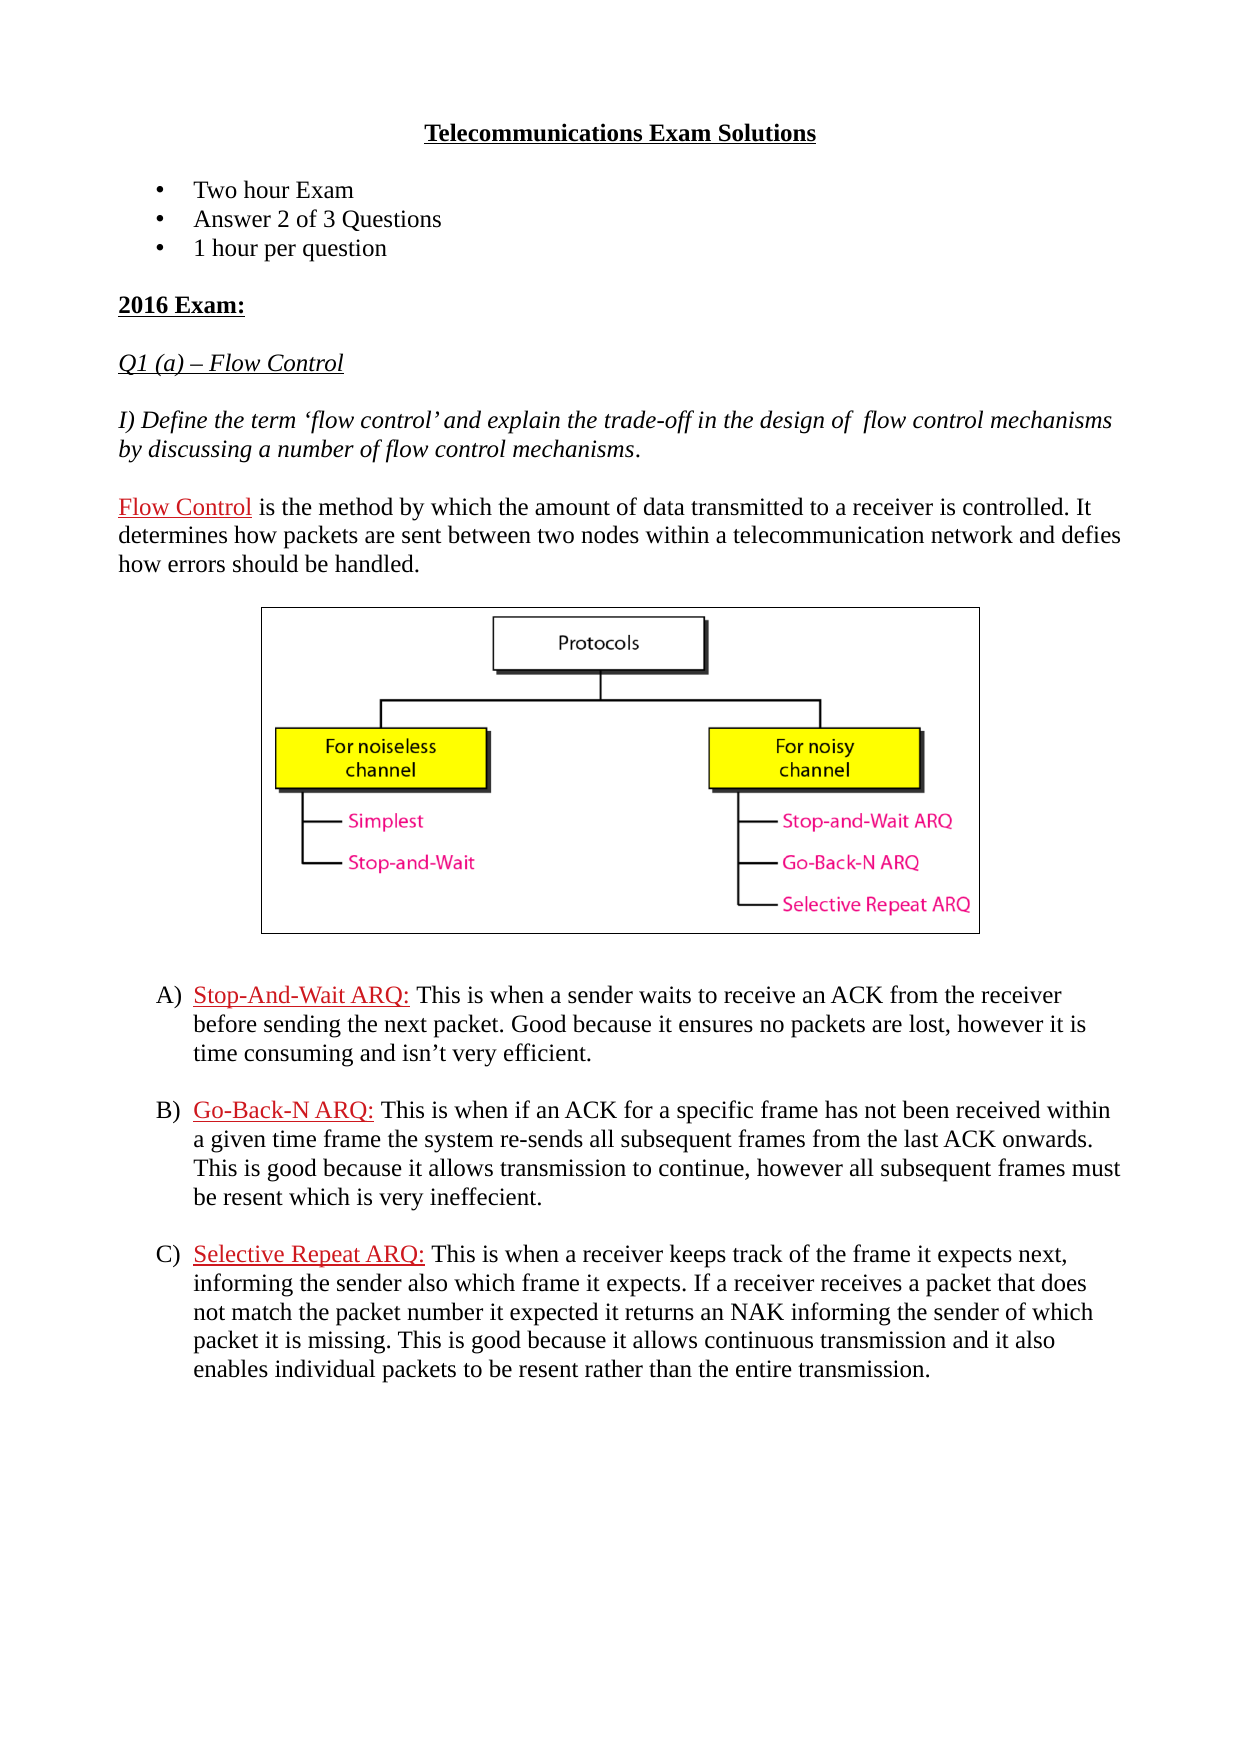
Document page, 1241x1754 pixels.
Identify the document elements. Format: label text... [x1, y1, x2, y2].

list Selective Repeat ARQ: This is when a receiver keeps track of the frame it expects next, informing the sender also which frame it expects. If a receiver receives a packet that does not match the packet number it expected it returns an NAK informing the sender of which packet it is missing. This is good because it allows continuous transmission and it also enables individual packets to be resent rather than the entire transmission. [156, 1239, 1122, 1383]
picture [263, 610, 977, 931]
text I) Define the term ‘flow control’ and explain the trade-off in the design of flow control mechanisms by discussing a number of flow control mechanisms. [118, 406, 1122, 463]
list Answer 2 of 3 Questions [156, 204, 1122, 233]
list Stop-And-Wait ARQ: This is when a sender waits to receive an ACK from the receiver before sending the next packet. Good because it ensures no packets are lost, however it is time consuming and isn’t very efficient. [156, 981, 1122, 1067]
text Q1 (a) – Flow Control [118, 348, 1122, 377]
list 1 hour per question [156, 233, 1122, 262]
list Go-Back-N ARQ: This is when if an ACK for a specific frame has not been received within a given time frame the system re-sends all subsequent frames from the last ACK onwards. This is good because it allows transmission to continue, however all subsequent frames must be resent which is very ineffecient. [156, 1096, 1122, 1211]
text Telecommunications Exam Solutions [118, 118, 1122, 147]
text Flow Control is the method by which the amount of data transmitted to a receiver is controlled. It determines how packets are sent between two nodes within a telecommunication network and defies how errors should be handled. [118, 492, 1122, 578]
text 2016 Exam: [118, 291, 1122, 319]
list Two hour Exam [156, 176, 1122, 204]
